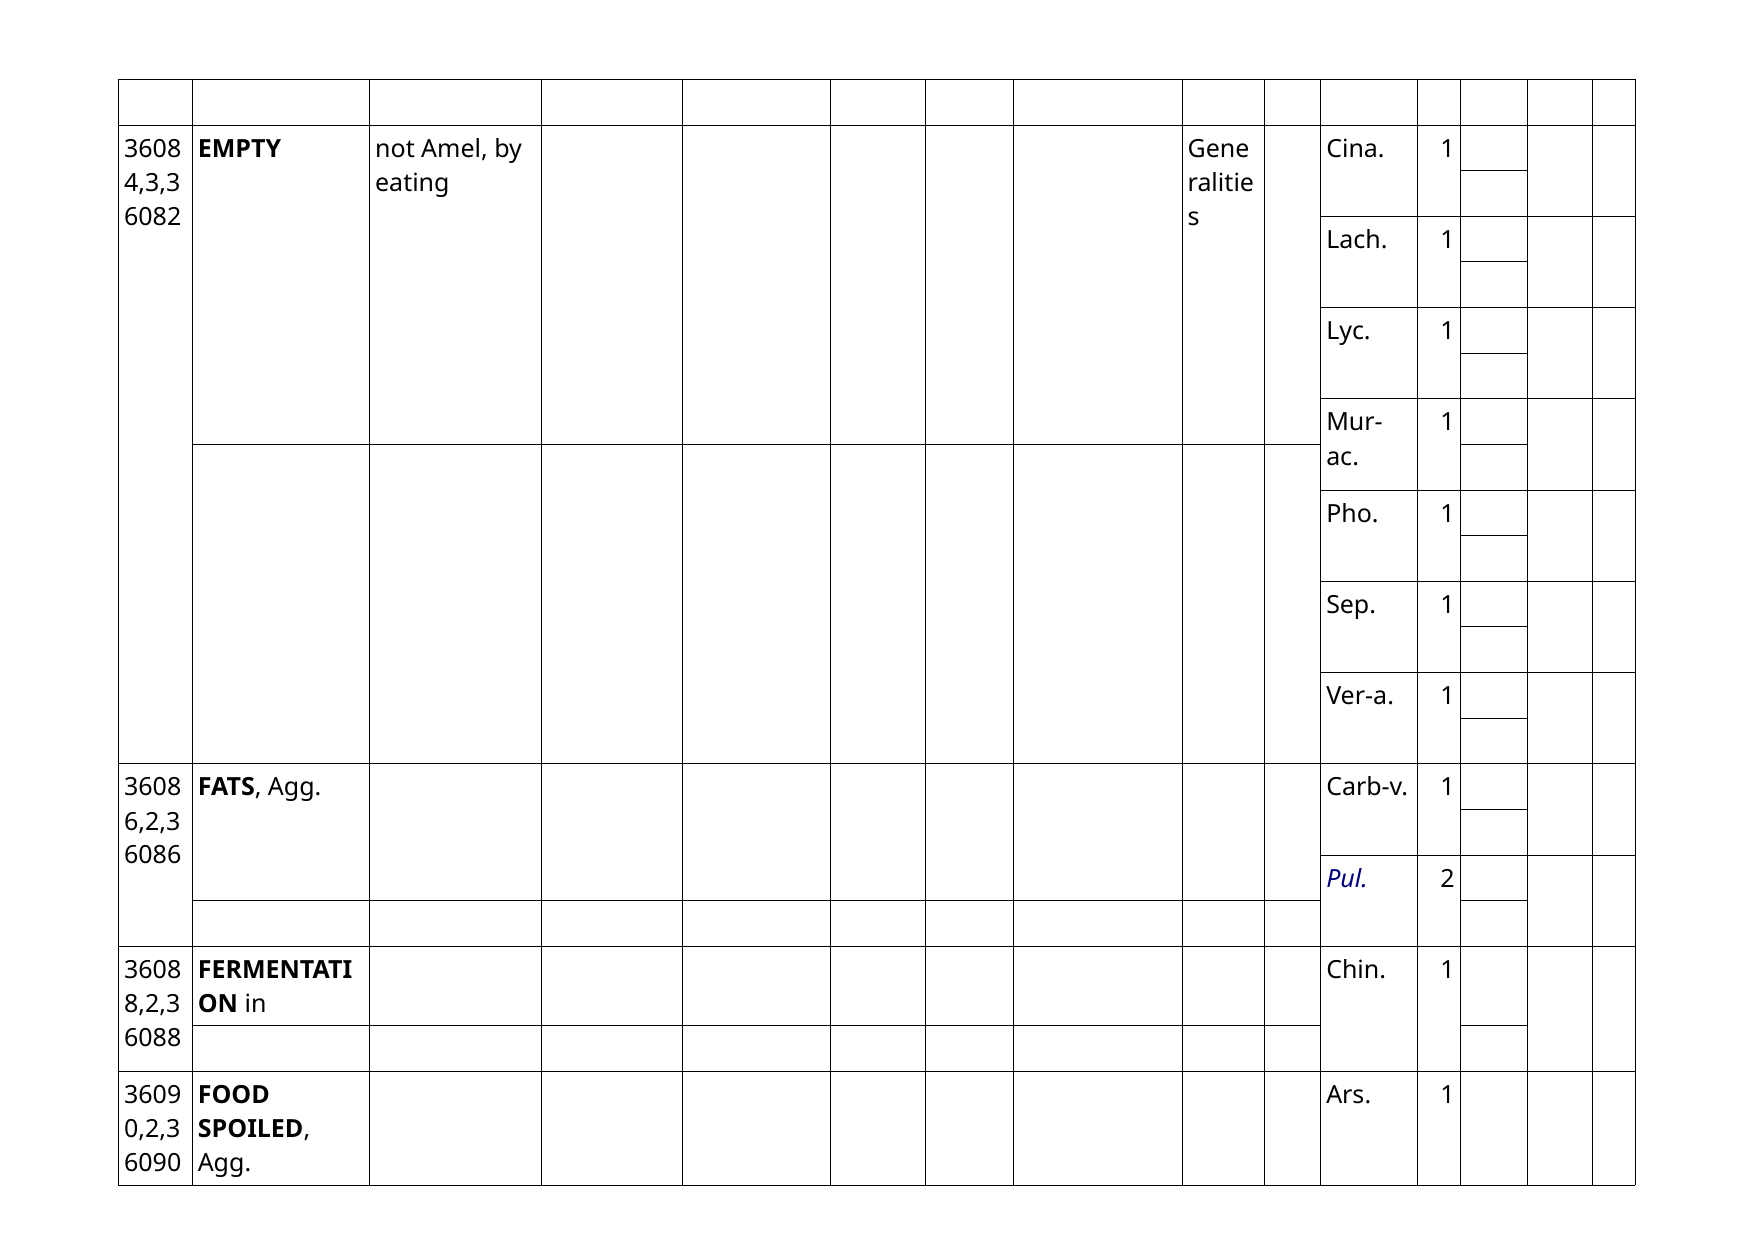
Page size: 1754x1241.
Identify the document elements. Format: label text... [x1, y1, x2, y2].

table_cell [1183, 445, 1264, 763]
table_cell [683, 901, 830, 946]
table_cell [1265, 947, 1320, 1025]
table_cell [1528, 80, 1592, 124]
table_cell [1461, 171, 1527, 216]
table_cell Lach. [1321, 217, 1417, 307]
table_cell [193, 1026, 369, 1071]
table_cell [831, 80, 925, 124]
table_cell Ars. [1321, 1072, 1417, 1185]
table_cell [542, 126, 682, 444]
table_cell 1 [1418, 673, 1460, 763]
table_cell [1528, 856, 1592, 946]
table_cell [1183, 1072, 1264, 1185]
table_cell [1014, 764, 1182, 900]
table_cell [1183, 80, 1264, 124]
table_cell 1 [1418, 947, 1460, 1071]
table_cell [926, 901, 1013, 946]
table_cell [1461, 126, 1527, 170]
table_cell [1265, 445, 1320, 763]
table_cell [1593, 947, 1635, 1071]
table_cell 36090,2,36090 [119, 1072, 192, 1185]
table_cell [1461, 536, 1527, 581]
table_cell [370, 947, 541, 1025]
table_cell [831, 947, 925, 1025]
table_cell [1265, 126, 1320, 444]
table_cell [370, 901, 541, 946]
table_cell [542, 901, 682, 946]
table_cell [926, 445, 1013, 763]
table_cell [1593, 582, 1635, 672]
table_cell [683, 445, 830, 763]
table_cell [1183, 947, 1264, 1025]
table_cell 1 [1418, 491, 1460, 581]
table_cell [542, 1026, 682, 1071]
table_cell [193, 80, 369, 124]
table_cell fats, Agg. [193, 764, 369, 900]
table_cell [1593, 308, 1635, 398]
table_cell Mur-ac. [1321, 399, 1417, 489]
table_cell [683, 126, 830, 444]
table_cell [1528, 947, 1592, 1071]
table_cell [926, 947, 1013, 1025]
table_cell [1461, 582, 1527, 626]
table_cell [831, 1026, 925, 1071]
table_cell [1593, 856, 1635, 946]
table_cell [1461, 856, 1527, 900]
table_cell not Amel, by eating [370, 126, 541, 444]
table_cell [1593, 399, 1635, 489]
table_cell [370, 445, 541, 763]
table_cell [1528, 582, 1592, 672]
table_cell [542, 80, 682, 124]
table_cell [542, 764, 682, 900]
table_cell 36088,2,36088 [119, 947, 192, 1071]
table_cell [831, 126, 925, 444]
table_cell 36086,2,36086 [119, 764, 192, 946]
table_cell [1265, 1026, 1320, 1071]
table_cell [1528, 217, 1592, 307]
table_cell [831, 901, 925, 946]
table_cell [1321, 80, 1417, 124]
table_cell 1 [1418, 126, 1460, 216]
table_cell [1461, 1072, 1527, 1185]
table_cell [1014, 901, 1182, 946]
table_cell [1418, 80, 1460, 124]
table_cell Chin. [1321, 947, 1417, 1071]
table_cell [1593, 80, 1635, 124]
table_cell [926, 80, 1013, 124]
table_cell [1265, 80, 1320, 124]
table_cell [831, 445, 925, 763]
table_cell [542, 445, 682, 763]
table_cell [1461, 1026, 1527, 1071]
table_cell [1014, 1072, 1182, 1185]
table_cell [926, 1026, 1013, 1071]
table_cell [1593, 491, 1635, 581]
table_cell [1461, 399, 1527, 444]
table_cell 1 [1418, 764, 1460, 854]
table_cell [1528, 764, 1592, 854]
table_cell [1014, 1026, 1182, 1071]
table_cell [683, 947, 830, 1025]
table_cell [1461, 217, 1527, 261]
table_cell [1461, 445, 1527, 489]
table_cell [926, 126, 1013, 444]
table_cell [1014, 947, 1182, 1025]
table_cell [370, 1072, 541, 1185]
table_cell empty [193, 126, 369, 444]
table_cell 1 [1418, 217, 1460, 307]
table_cell [1461, 947, 1527, 1025]
table_cell Cina. [1321, 126, 1417, 216]
table_cell [1183, 901, 1264, 946]
table_cell Carb-v. [1321, 764, 1417, 854]
table_cell [831, 1072, 925, 1185]
table_cell [1593, 1072, 1635, 1185]
table_cell [1183, 764, 1264, 900]
table_cell [1461, 491, 1527, 535]
table_cell [193, 901, 369, 946]
table_cell [542, 947, 682, 1025]
table_cell [1183, 1026, 1264, 1071]
table_cell [1461, 810, 1527, 854]
table_cell 36084,3,36082 [119, 126, 192, 763]
table_cell [1265, 901, 1320, 946]
table_cell [683, 764, 830, 900]
table_cell [1593, 764, 1635, 854]
table_cell [1461, 627, 1527, 672]
table_cell [1461, 719, 1527, 763]
table_cell [1528, 673, 1592, 763]
table_cell Pul. [1321, 856, 1417, 946]
table_cell [193, 445, 369, 763]
table_cell [1593, 673, 1635, 763]
table_cell [1461, 673, 1527, 718]
table_cell [1461, 308, 1527, 353]
table_cell [1461, 901, 1527, 946]
table_cell [683, 80, 830, 124]
table_cell [1014, 126, 1182, 444]
table_cell [683, 1026, 830, 1071]
table_cell [1014, 80, 1182, 124]
table_cell [370, 1026, 541, 1071]
table_cell [1265, 764, 1320, 900]
table_cell [683, 1072, 830, 1185]
table_cell [119, 80, 192, 124]
table_cell [1593, 217, 1635, 307]
table_cell [1014, 445, 1182, 763]
table_cell [1461, 354, 1527, 398]
table_cell [1528, 1072, 1592, 1185]
table_cell [1461, 764, 1527, 809]
table_cell 1 [1418, 582, 1460, 672]
table_cell [1461, 262, 1527, 307]
table_cell 1 [1418, 399, 1460, 489]
table_cell [370, 764, 541, 900]
table_cell Lyc. [1321, 308, 1417, 398]
table_cell Pho. [1321, 491, 1417, 581]
table_cell 1 [1418, 1072, 1460, 1185]
table_cell [1528, 399, 1592, 489]
table_cell Sep. [1321, 582, 1417, 672]
table_cell [831, 764, 925, 900]
table_cell [926, 764, 1013, 900]
table_cell [1593, 126, 1635, 216]
table_cell [926, 1072, 1013, 1185]
table_cell Ver-a. [1321, 673, 1417, 763]
table_cell fermentation in [193, 947, 369, 1025]
table_cell [1528, 491, 1592, 581]
table_cell food spoiled, Agg. [193, 1072, 369, 1185]
table_cell [1265, 1072, 1320, 1185]
table_cell [542, 1072, 682, 1185]
table_cell [1528, 126, 1592, 216]
table_cell [370, 80, 541, 124]
table_cell [1461, 80, 1527, 124]
table_cell [1528, 308, 1592, 398]
table_cell 2 [1418, 856, 1460, 946]
table_cell Generalities [1183, 126, 1264, 444]
table_cell 1 [1418, 308, 1460, 398]
